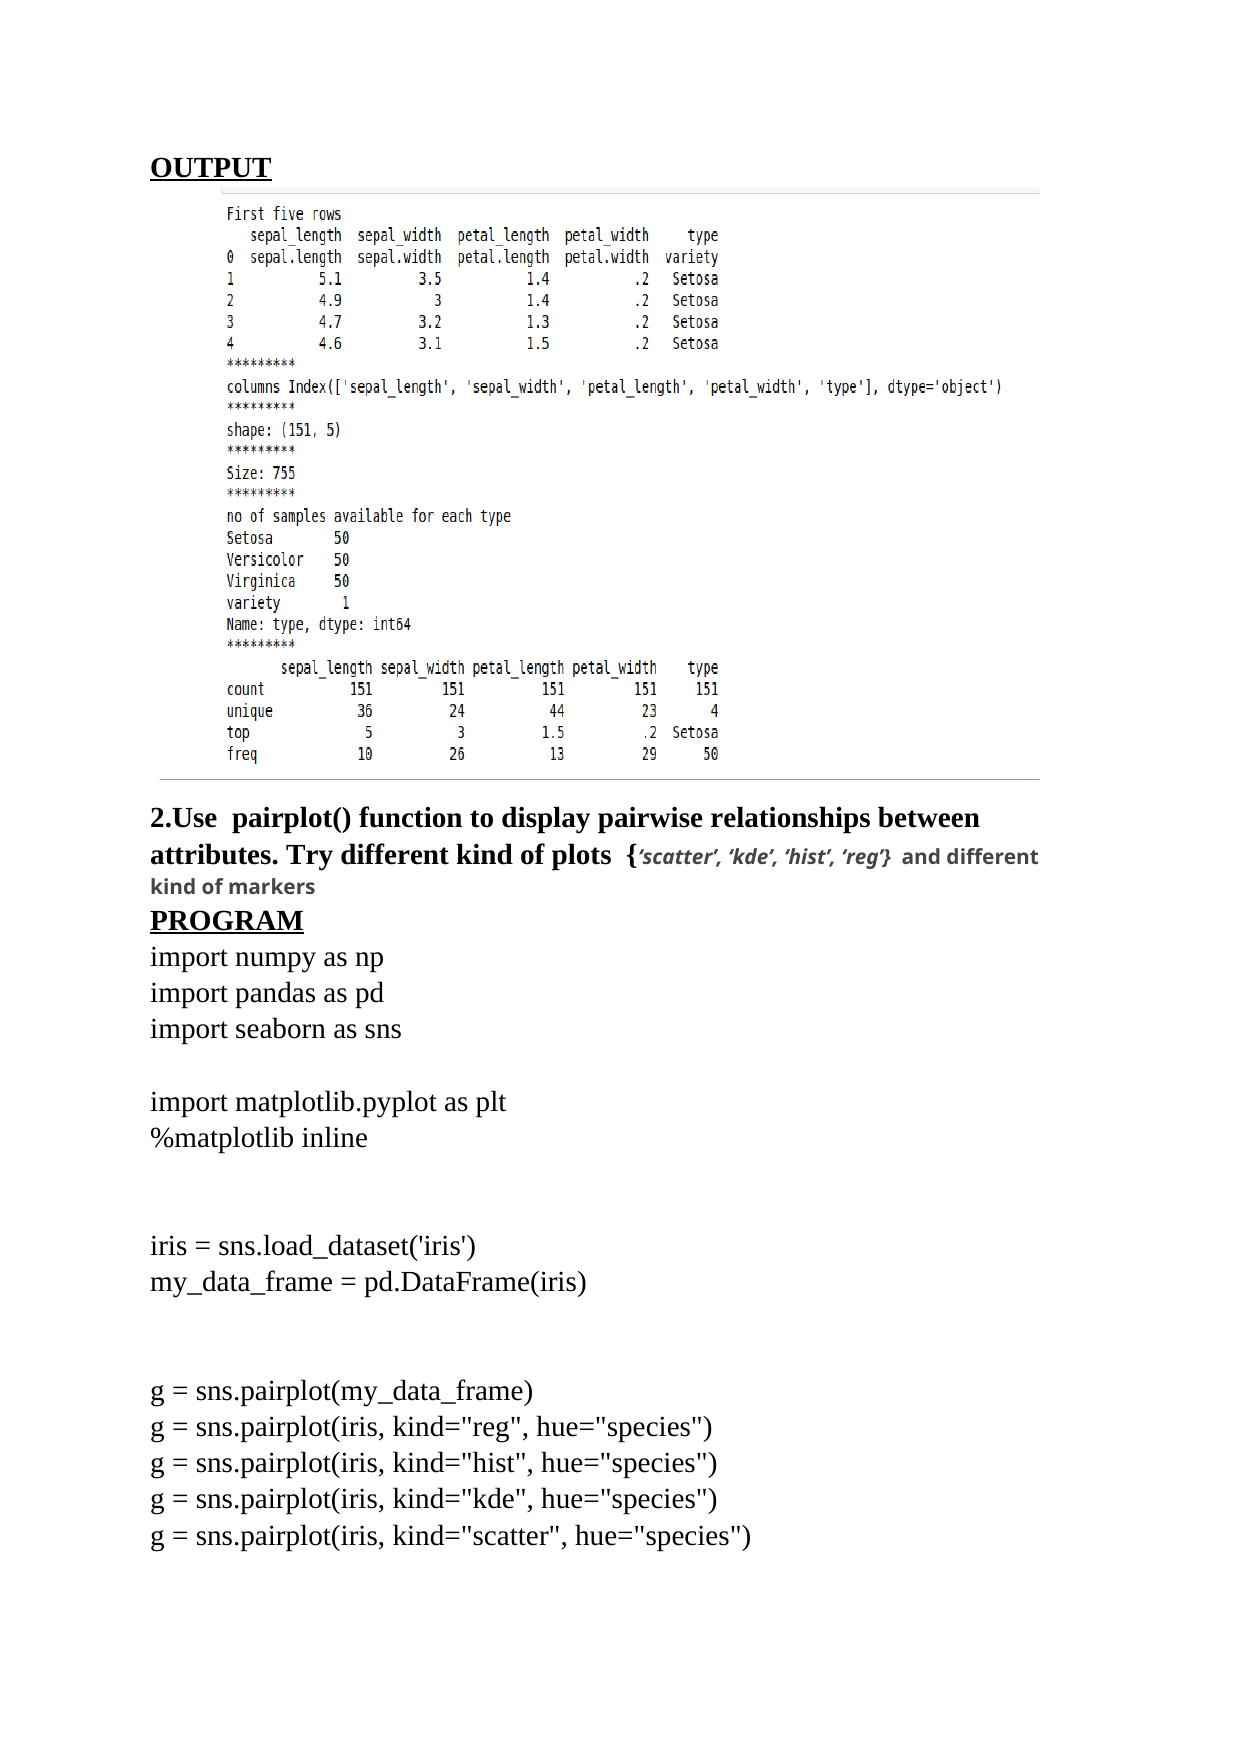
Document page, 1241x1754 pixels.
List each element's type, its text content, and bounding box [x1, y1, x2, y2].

picture [159, 187, 1040, 782]
text import pandas as pd [150, 975, 1090, 1009]
text iris = sns.load_dataset('iris') [150, 1228, 1090, 1262]
text import numpy as np [150, 939, 1090, 973]
text g = sns.pairplot(iris, kind="scatter", hue="species") [150, 1518, 1090, 1551]
text g = sns.pairplot(my_data_frame) [150, 1373, 1090, 1407]
text g = sns.pairplot(iris, kind="hist", hue="species") [150, 1445, 1090, 1479]
text g = sns.pairplot(iris, kind="kde", hue="species") [150, 1481, 1090, 1515]
text import seaborn as sns [150, 1012, 1090, 1045]
text my_data_frame = pd.DataFrame(iris) [150, 1264, 1090, 1298]
text PROGRAM [150, 903, 1090, 937]
text %matplotlib inline [150, 1120, 1090, 1153]
text g = sns.pairplot(iris, kind="reg", hue="species") [150, 1409, 1090, 1443]
text import matplotlib.pyplot as plt [150, 1084, 1090, 1117]
text OUTPUT [150, 150, 1090, 183]
text 2.Use pairplot() function to display pairwise relationships between attributes. Try different kind of plots {‘scatter’, ‘kde’, ‘hist’, ‘reg’} and different kind of markers [150, 801, 1090, 901]
